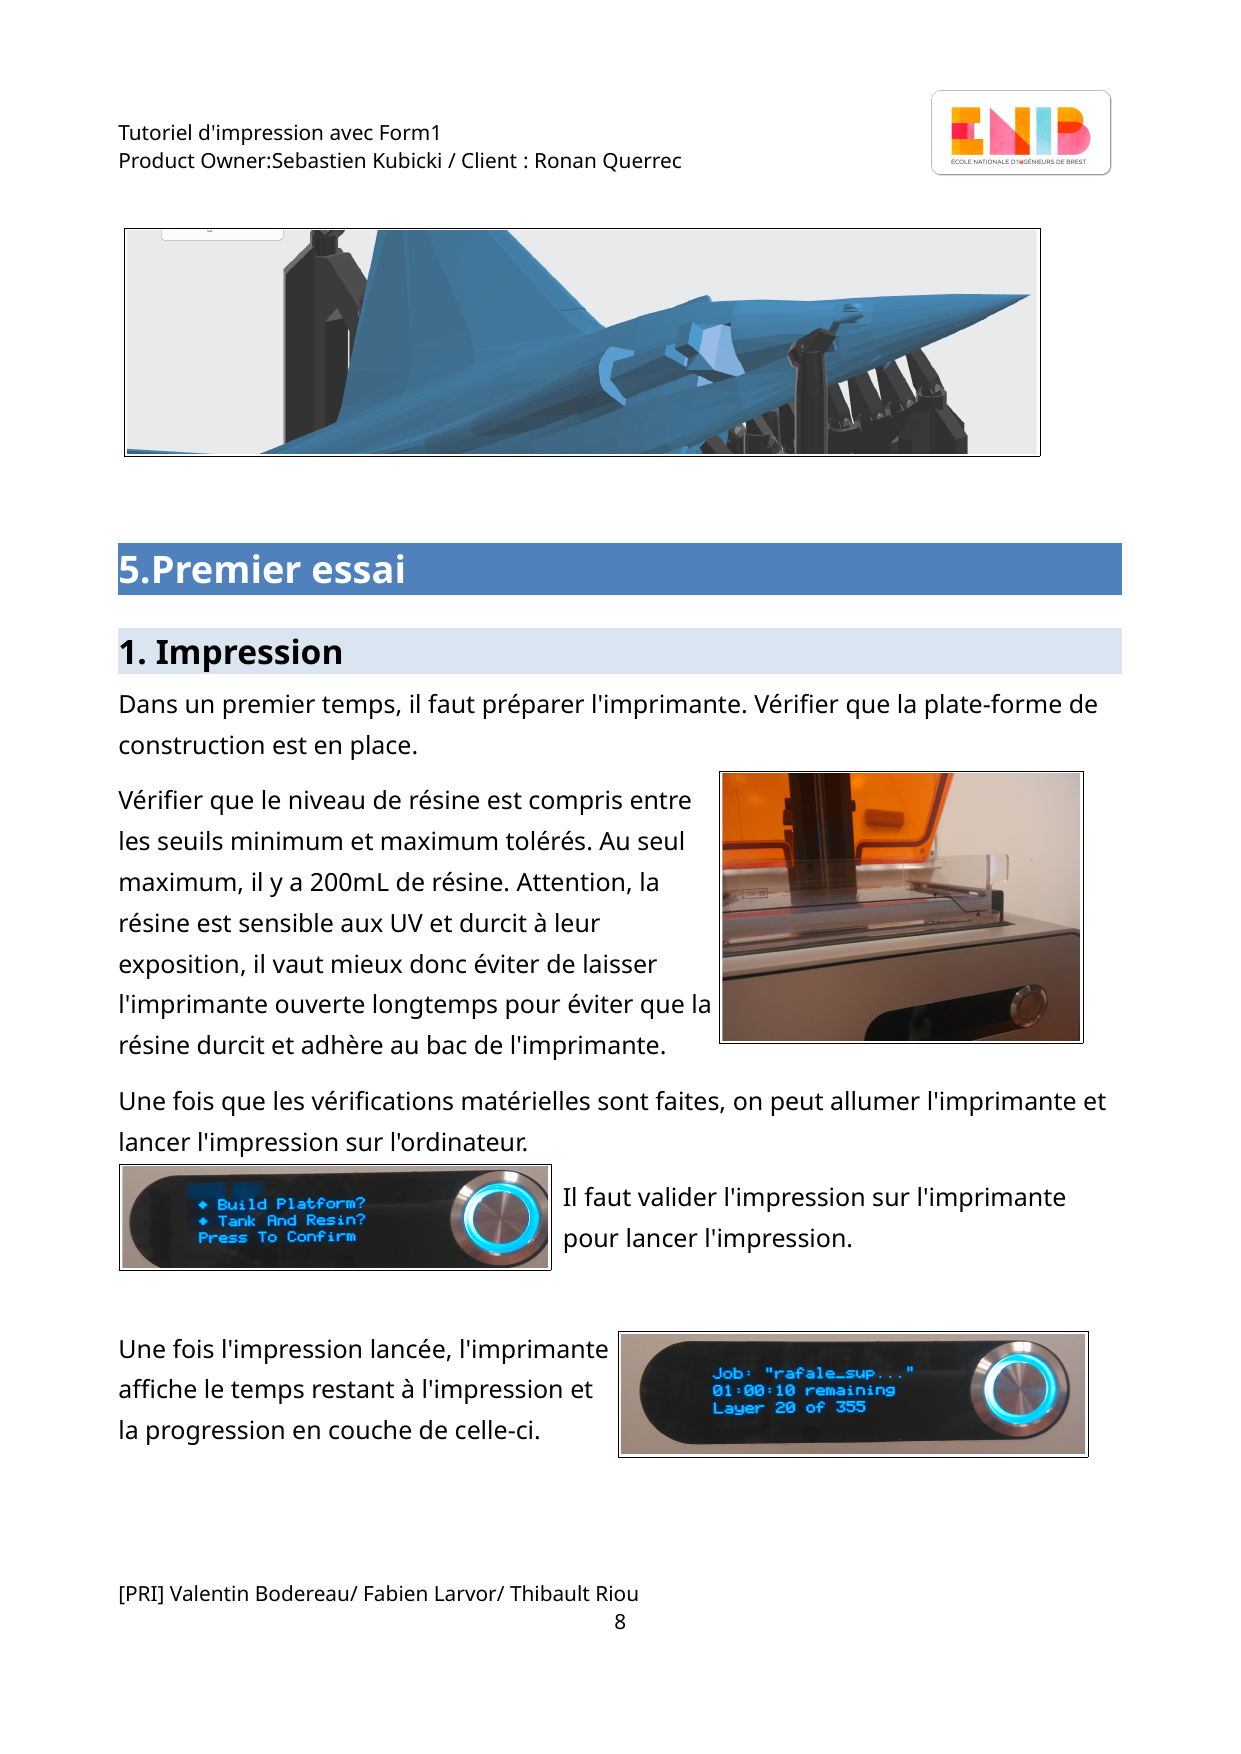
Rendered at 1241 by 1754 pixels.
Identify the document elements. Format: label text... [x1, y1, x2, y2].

picture [127, 230, 1037, 454]
picture [722, 773, 1080, 1041]
picture [620, 1343, 1085, 1390]
text Dans un premier temps, il faut préparer l'imprimante. Vérifier que la plate-forme de construction est en place. [118, 687, 1122, 762]
text [120, 1165, 551, 1270]
subtitle 5.Premier essai [118, 543, 1122, 595]
text Une fois l'impression lancée, l'imprimante affiche le temps restant à l'impression et la progression en couche de celle-ci. [118, 1331, 618, 1447]
text [1089, 1331, 1122, 1447]
subtitle 1. Impression [118, 628, 1122, 674]
picture [930, 90, 1113, 177]
text Une fois que les vérifications matérielles sont faites, on peut allumer l'imprimante et lancer l'impression sur l'ordinateur. [118, 1083, 1122, 1158]
picture [198, 1181, 473, 1218]
text [619, 1332, 1088, 1457]
text Vérifier que le niveau de résine est compris entre les seuils minimum et maximum tolérés. Au seul maximum, il y a 200mL de résine. Attention, la résine est sensible aux UV et durcit à leur exposition, il vaut mieux donc éviter de laisser l'imprimante ouverte longtemps pour éviter que la résine durcit et adhère au bac de l'imprimante. [118, 772, 1122, 1062]
text Il faut valider l'impression sur l'imprimante pour lancer l'impression. [552, 1179, 1122, 1254]
